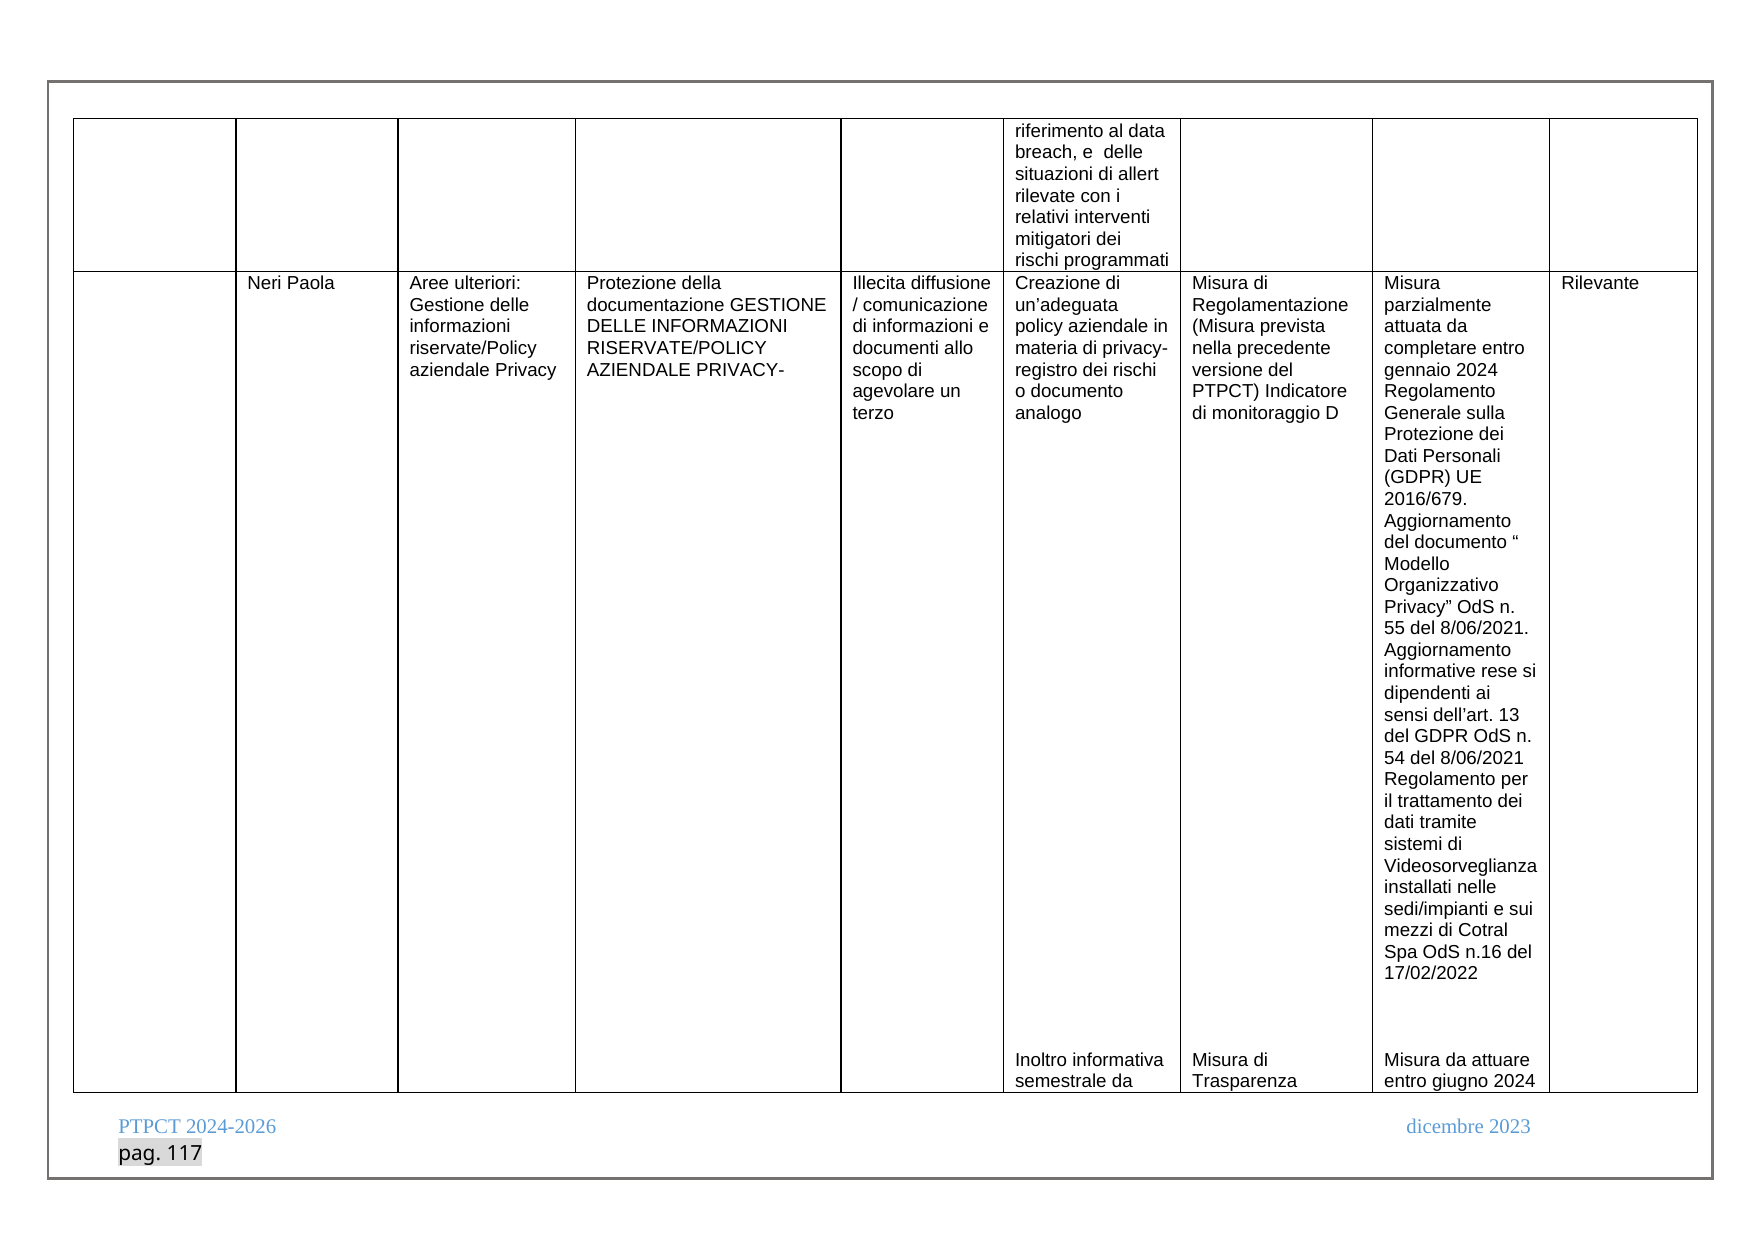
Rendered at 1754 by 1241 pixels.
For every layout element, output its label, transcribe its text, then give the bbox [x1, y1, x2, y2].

table_cell Misura parzialmente attuata da completare entro gennaio 2024 Regolamento Generale sulla Protezione dei Dati Personali (GDPR) UE 2016/679. Aggiornamento del documento “ Modello Organizzativo Privacy” OdS n. 55 del 8/06/2021. Aggiornamento informative rese si dipendenti ai sensi dell’art. 13 del GDPR OdS n. 54 del 8/06/2021 Regolamento per il trattamento dei dati tramite sistemi di Videosorveglianza installati nelle sedi/impianti e sui mezzi di Cotral Spa OdS n.16 del 17/02/2022 Misura da attuare entro giugno 2024 [1373, 272, 1549, 1092]
table_cell Neri Paola [237, 272, 397, 1092]
table_cell Aree ulteriori: Gestione delle informazioni riservate/Policy aziendale Privacy [399, 272, 575, 1092]
table_cell [1550, 119, 1697, 271]
table_cell [74, 119, 235, 271]
table_cell [576, 119, 840, 271]
table_cell Rilevante [1550, 272, 1697, 1092]
table_cell [74, 272, 235, 1092]
table_cell [1373, 119, 1549, 271]
table_cell [237, 119, 397, 271]
table_cell riferimento al data breach, e delle situazioni di allert rilevate con i relativi interventi mitigatori dei rischi programmati [1004, 119, 1180, 271]
table_cell Creazione di un’adeguata policy aziendale in materia di privacy-registro dei rischi o documento analogo Inoltro informativa semestrale da [1004, 272, 1180, 1092]
table_cell Protezione della documentazione GESTIONE DELLE INFORMAZIONI RISERVATE/POLICY AZIENDALE PRIVACY- [576, 272, 840, 1092]
table_cell [842, 119, 1003, 271]
table_cell [399, 119, 575, 271]
table_cell Misura di Regolamentazione (Misura prevista nella precedente versione del PTPCT) Indicatore di monitoraggio D Misura di Trasparenza [1181, 272, 1372, 1092]
table_cell [1181, 119, 1372, 271]
table_cell Illecita diffusione / comunicazione di informazioni e documenti allo scopo di agevolare un terzo [842, 272, 1003, 1092]
